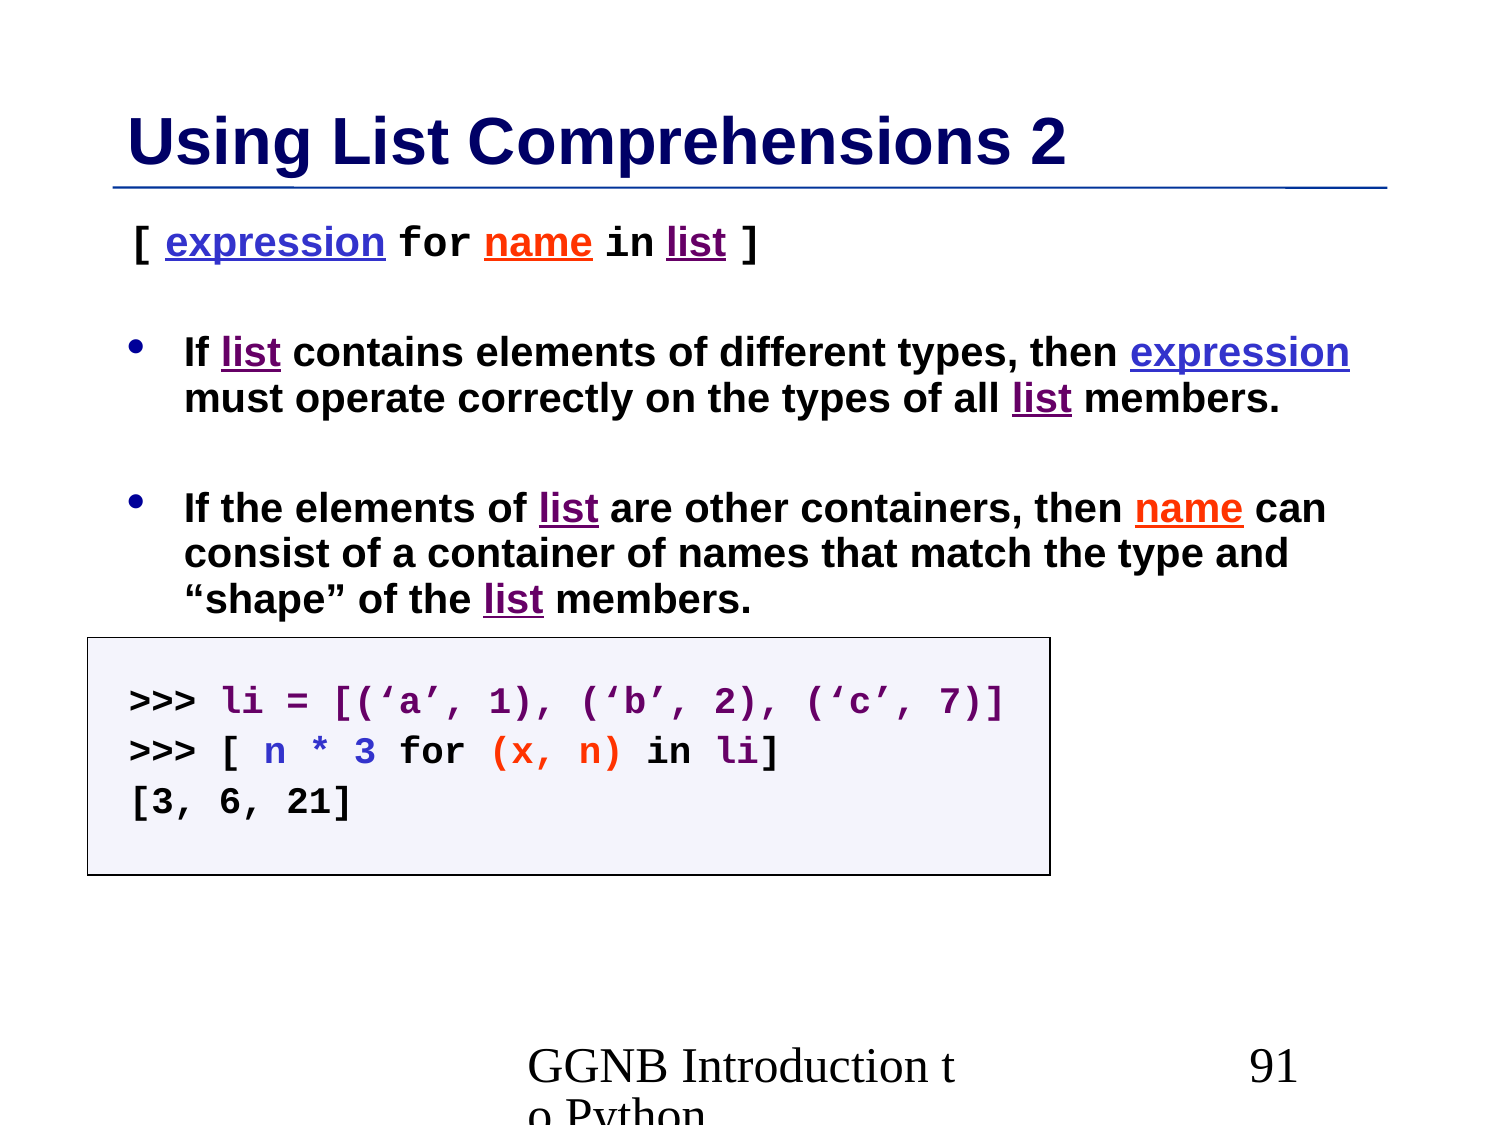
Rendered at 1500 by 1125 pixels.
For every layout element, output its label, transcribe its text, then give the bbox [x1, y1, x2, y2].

text_box [87, 637, 112, 876]
title Using List Comprehensions 2 [112, 89, 1388, 185]
list [ expression for name in list ] If list contains elements of different types, then expression must operate correctly on the types of all list members. If the elements of list are other containers, then name can consist of a container of names that match the type and “shape” of the list members. >>> li = [(‘a’, 1), (‘b’, 2), (‘c’, 7)] >>> [ n * 3 for (x, n) in li] [3, 6, 21] [112, 212, 1388, 963]
